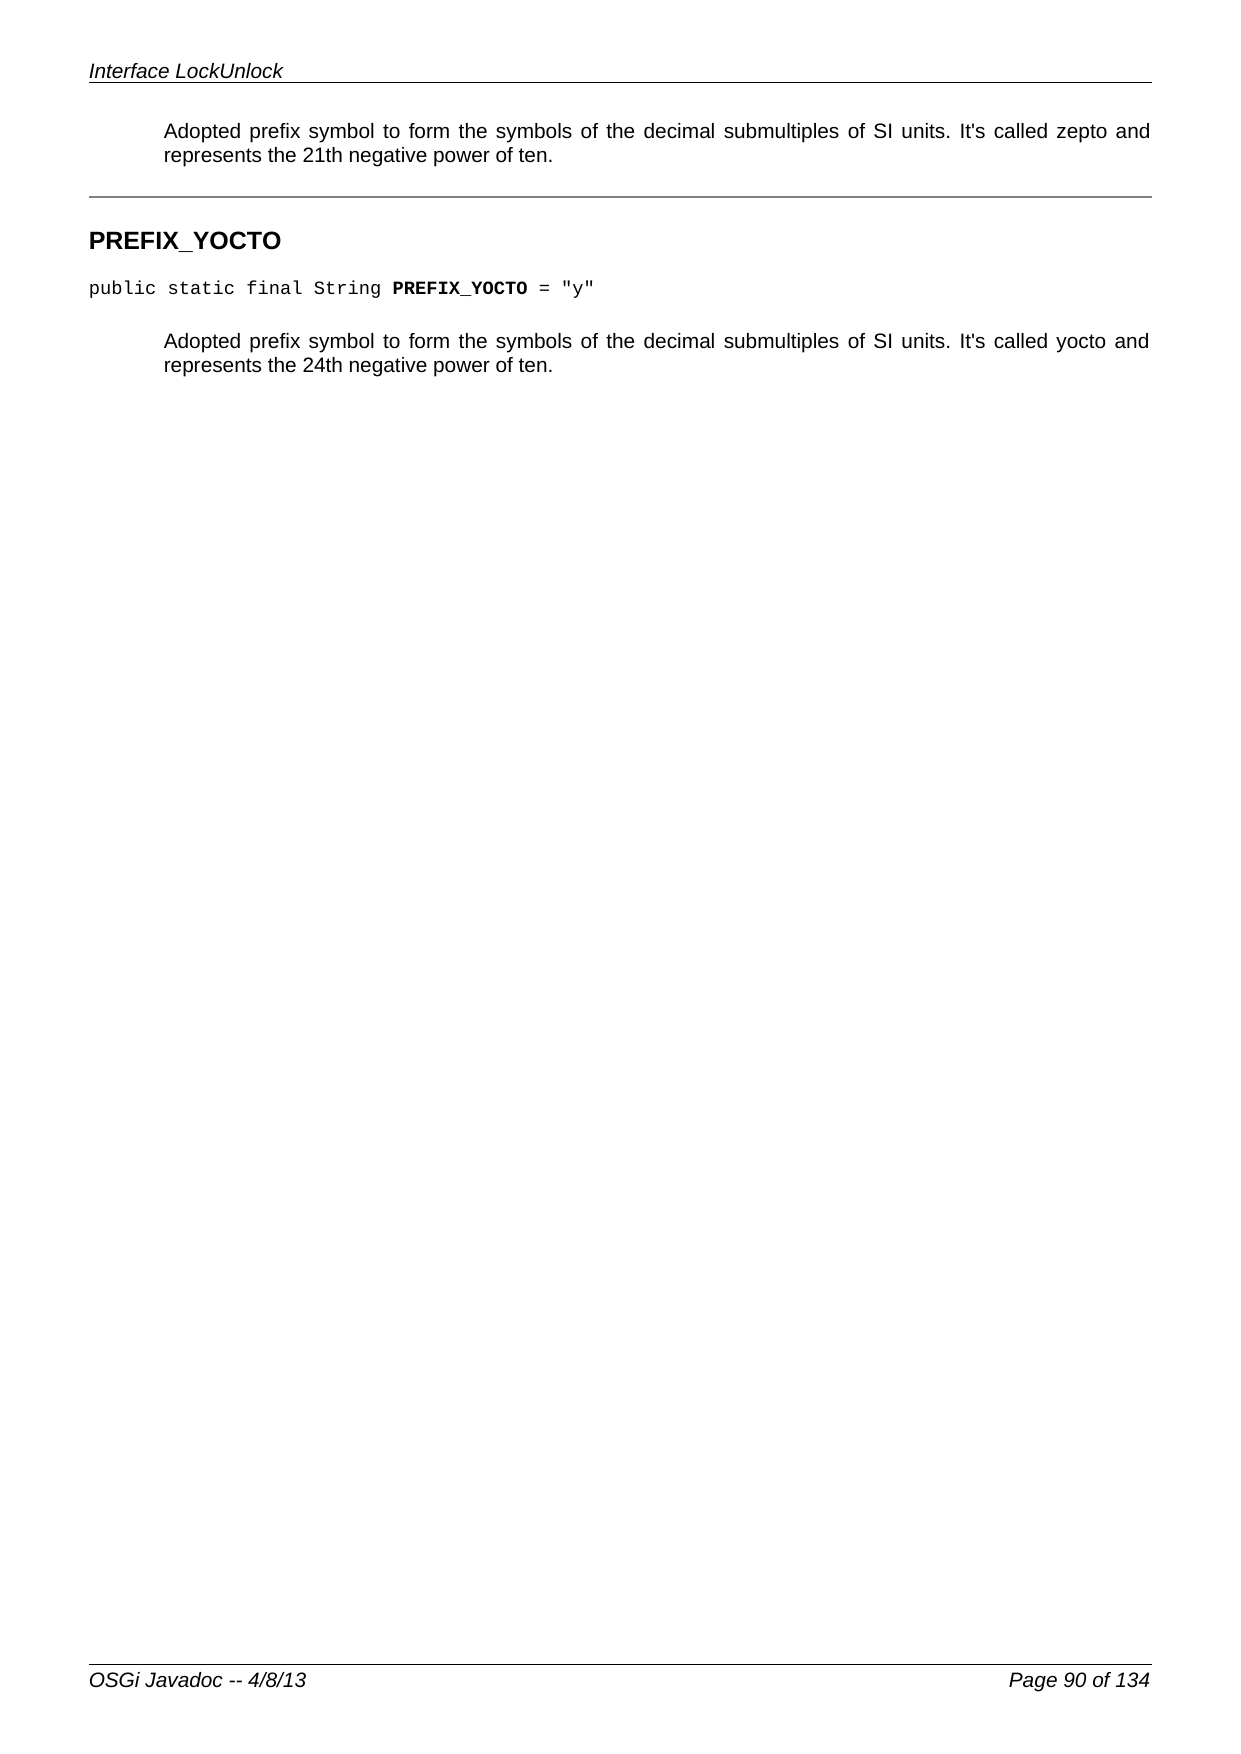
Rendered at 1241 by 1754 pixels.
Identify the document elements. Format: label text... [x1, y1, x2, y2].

text Adopted prefix symbol to form the symbols of the decimal submultiples of SI units. It's called yocto and represents the 24th negative power of ten. [163, 329, 1152, 377]
text public static final String PREFIX_YOCTO = "y" [88, 279, 1152, 300]
subtitle PREFIX_YOCTO [88, 226, 1152, 255]
text Adopted prefix symbol to form the symbols of the decimal submultiples of SI units. It's called zepto and represents the 21th negative power of ten. [163, 118, 1152, 166]
